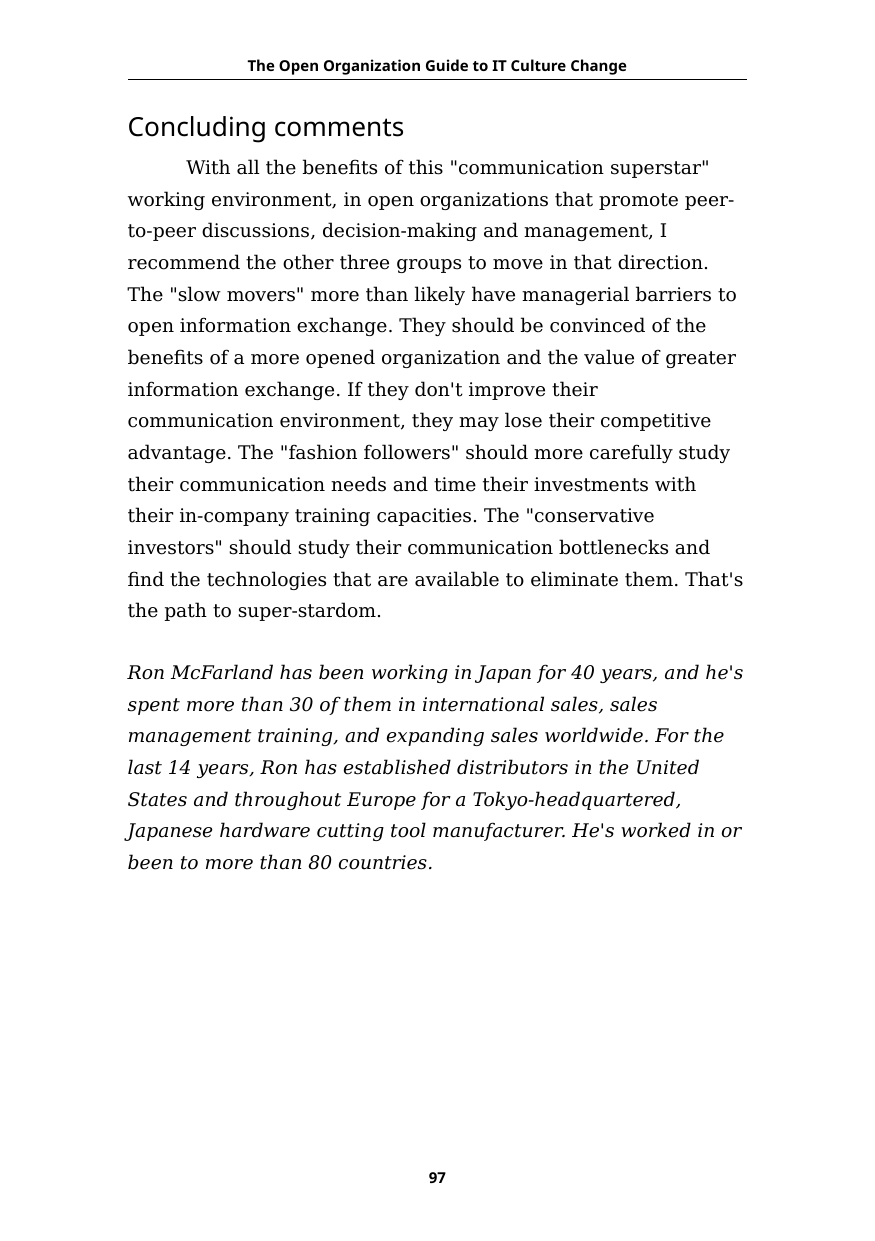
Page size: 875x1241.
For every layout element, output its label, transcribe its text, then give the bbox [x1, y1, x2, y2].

text With all the benefits of this "communication superstar" working environment, in open organizations that promote peer-to-peer discussions, decision-making and management, I recommend the other three groups to move in that direction. The "slow movers" more than likely have managerial barriers to open information exchange. They should be convinced of the benefits of a more opened organization and the value of greater information exchange. If they don't improve their communication environment, they may lose their competitive advantage. The "fashion followers" should more carefully study their communication needs and time their investments with their in-company training capacities. The "conservative investors" should study their communication bottlenecks and find the technologies that are available to eliminate them. That's the path to super-stardom. [127, 157, 747, 622]
subtitle Concluding comments [127, 109, 747, 144]
subtitle Ron McFarland has been working in Japan for 40 years, and he's spent more than 30 of them in international sales, sales management training, and expanding sales worldwide. For the last 14 years, Ron has established distributors in the United States and throughout Europe for a Tokyo-headquartered, Japanese hardware cutting tool manufacturer. He's worked in or been to more than 80 countries. [127, 662, 747, 874]
